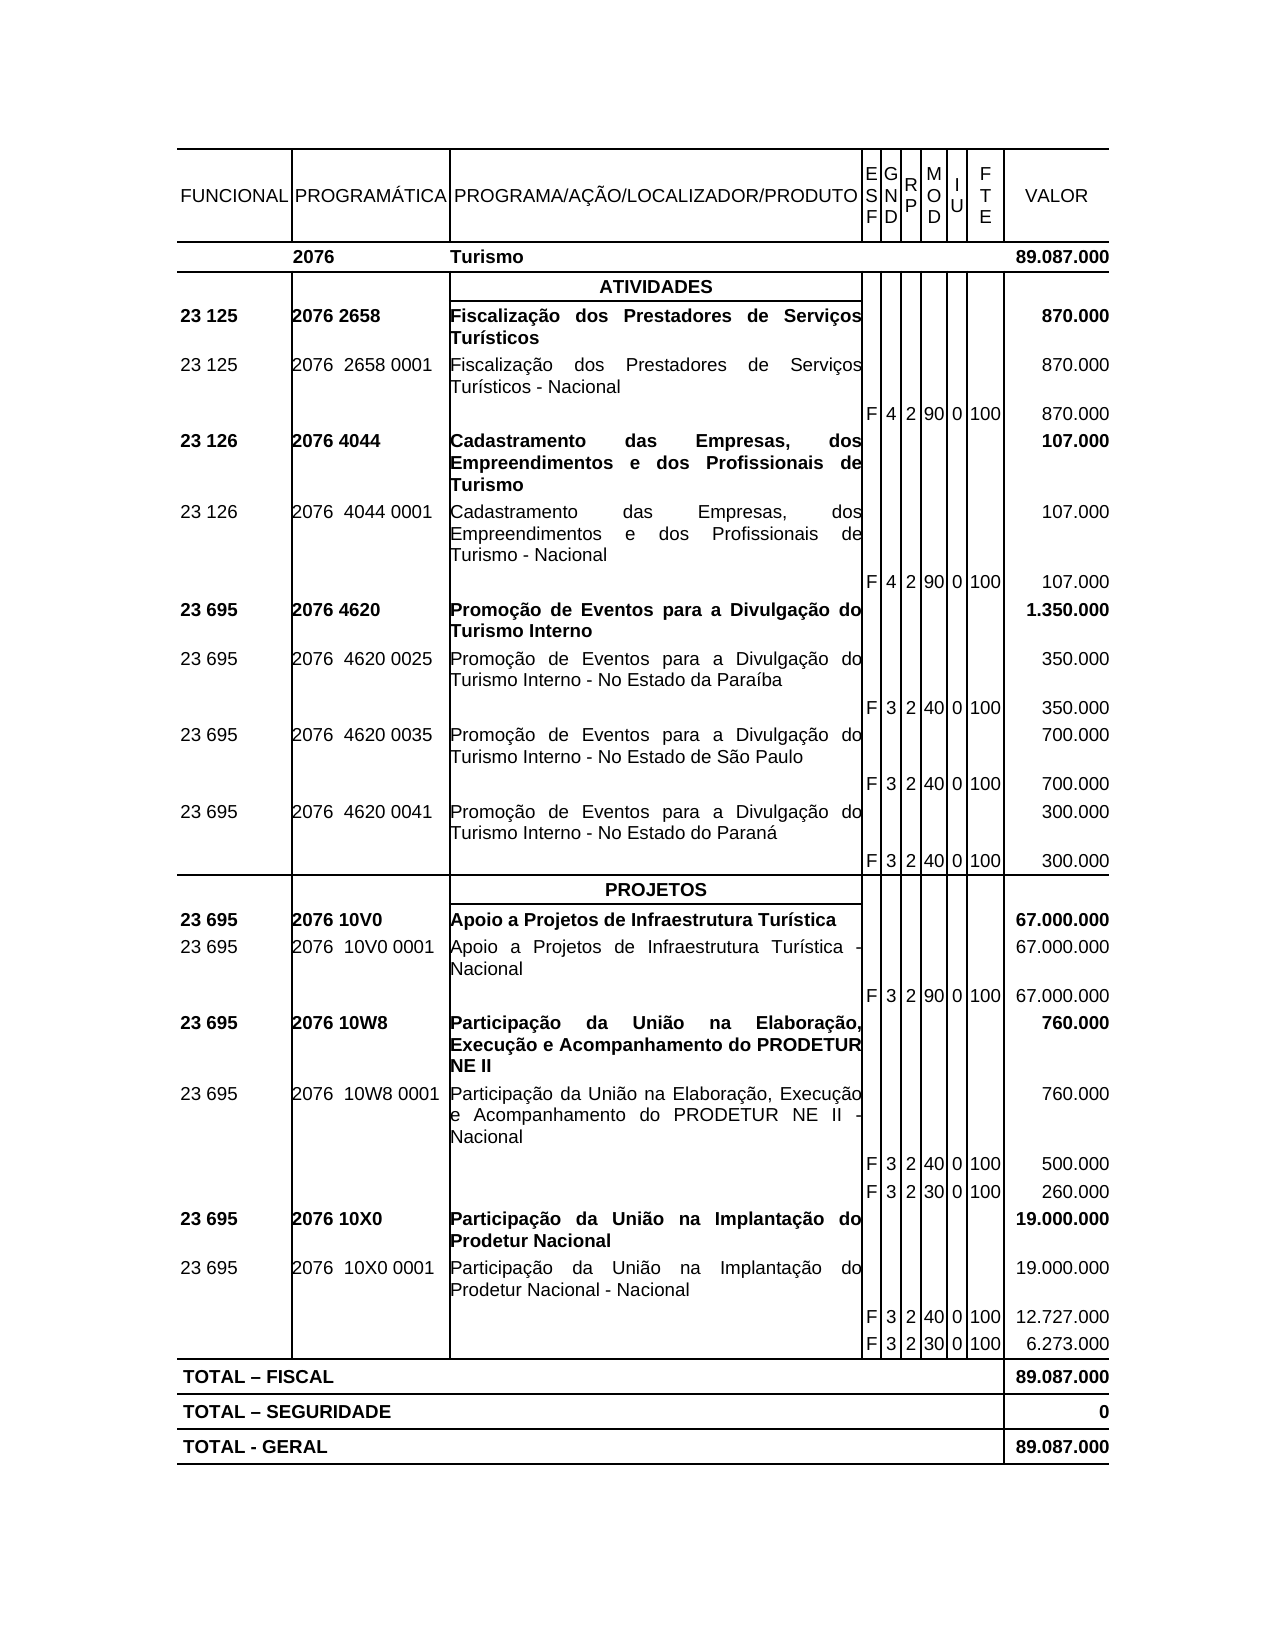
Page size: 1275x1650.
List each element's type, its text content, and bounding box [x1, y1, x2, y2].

table_cell [863, 428, 880, 498]
table_cell Atividades [451, 273, 861, 300]
table_cell 870.000 [1005, 400, 1109, 427]
table_cell 100 [968, 1150, 1003, 1178]
table_cell 500.000 [1005, 1150, 1109, 1178]
table_cell 300.000 [1005, 846, 1109, 874]
table_cell 40 [922, 1150, 946, 1178]
table_cell [968, 1254, 1003, 1303]
table_cell TOTAL – FISCAL [177, 1360, 1003, 1393]
table_cell 3 [882, 770, 900, 797]
table_cell 90 [922, 400, 946, 427]
table_cell [922, 933, 946, 982]
table_cell 700.000 [1005, 721, 1109, 770]
table_cell M O D [922, 150, 946, 241]
table_cell [293, 1178, 449, 1205]
table_cell [177, 1150, 291, 1178]
table_cell 23 126 [177, 498, 291, 568]
table_cell [863, 1009, 880, 1080]
table_cell [293, 694, 449, 721]
table_cell [922, 1254, 946, 1303]
table_cell Promoção de Eventos para a Divulgação do Turismo Interno - No Estado da Paraíba [451, 645, 861, 694]
table_cell [948, 903, 966, 933]
table_cell [922, 351, 946, 400]
table_cell [1004, 1465, 1109, 1498]
table_cell [922, 596, 946, 645]
table_cell [293, 569, 449, 596]
table_cell 23 695 [177, 645, 291, 694]
table_cell [922, 273, 946, 300]
table_cell 0 [948, 846, 966, 874]
table_cell [922, 645, 946, 694]
table_cell 89.087.000 [1004, 243, 1109, 271]
table_cell TOTAL - GERAL [177, 1430, 1003, 1463]
table_cell 4 [882, 569, 900, 596]
table_cell 2076 10X0 [293, 1205, 449, 1254]
table_cell F [863, 1178, 880, 1205]
table_cell [293, 1330, 449, 1358]
table_cell Cadastramento das Empresas, dos Empreendimentos e dos Profissionais de Turismo [451, 428, 861, 498]
table_cell [882, 933, 900, 982]
table_cell 2 [902, 1178, 920, 1205]
table_cell 23 126 [177, 428, 291, 498]
table_cell 40 [922, 694, 946, 721]
table_cell [922, 1205, 946, 1254]
table_cell [451, 1150, 861, 1178]
table_cell [882, 1080, 900, 1150]
table_cell 2 [902, 1330, 920, 1358]
table_cell 2 [902, 694, 920, 721]
table_cell 100 [968, 1303, 1003, 1330]
table_cell 2076 4044 0001 [293, 498, 449, 568]
table_cell 67.000.000 [1005, 982, 1109, 1009]
table_cell 23 695 [177, 721, 291, 770]
table_cell G N D [882, 150, 900, 241]
table_cell [922, 798, 946, 846]
table_cell [902, 903, 920, 933]
table_cell F [863, 694, 880, 721]
table_cell [922, 428, 946, 498]
table_cell 1.350.000 [1005, 596, 1109, 645]
table_cell 3 [882, 694, 900, 721]
table_cell [451, 569, 861, 596]
table_cell 23 125 [177, 300, 291, 351]
table_cell [882, 1009, 900, 1080]
table_cell [922, 721, 946, 770]
table_cell 89.087.000 [1005, 1430, 1109, 1463]
table_cell [293, 400, 449, 427]
table_cell [293, 273, 449, 300]
table_cell [948, 1009, 966, 1080]
table_cell [863, 596, 880, 645]
table_cell [902, 876, 920, 903]
table_cell [177, 770, 291, 797]
table_cell [863, 498, 880, 568]
table_cell TOTAL – SEGURIDADE [177, 1395, 1003, 1428]
table_cell 40 [922, 846, 946, 874]
table_cell [968, 596, 1003, 645]
table_cell 3 [882, 846, 900, 874]
table_cell [902, 645, 920, 694]
table_cell Apoio a Projetos de Infraestrutura Turística [451, 905, 861, 933]
table_cell [968, 1080, 1003, 1150]
table_cell F [863, 1330, 880, 1358]
table_cell [968, 798, 1003, 846]
table_cell 2076 10V0 0001 [293, 933, 449, 982]
table_cell [948, 721, 966, 770]
table_cell [968, 903, 1003, 933]
table_cell [948, 1254, 966, 1303]
table_cell [863, 933, 880, 982]
table_cell 0 [948, 982, 966, 1009]
table_cell [902, 1205, 920, 1254]
table_cell 30 [922, 1178, 946, 1205]
table_cell 0 [948, 1330, 966, 1358]
table_cell [451, 400, 861, 427]
table_cell 30 [922, 1330, 946, 1358]
table_cell [882, 273, 900, 300]
table_cell 23 695 [177, 1009, 291, 1080]
table_cell 2076 [177, 243, 450, 271]
table_cell 2 [902, 846, 920, 874]
table_cell [863, 1254, 880, 1303]
table_cell 2076 10W8 0001 [293, 1080, 449, 1150]
table_cell 3 [882, 1150, 900, 1178]
table_cell [882, 351, 900, 400]
table_cell 40 [922, 770, 946, 797]
table_cell 3 [882, 982, 900, 1009]
table_cell R P [902, 150, 920, 241]
table_cell [948, 876, 966, 903]
table_cell [968, 933, 1003, 982]
table_cell [902, 1254, 920, 1303]
table_cell [968, 721, 1003, 770]
table_cell 107.000 [1005, 428, 1109, 498]
table_cell [177, 1303, 291, 1330]
table_cell Apoio a Projetos de Infraestrutura Turística - Nacional [451, 933, 861, 982]
table_cell Promoção de Eventos para a Divulgação do Turismo Interno - No Estado do Paraná [451, 798, 861, 846]
table_cell [902, 428, 920, 498]
table_cell 0 [1005, 1395, 1109, 1428]
table_cell 90 [922, 569, 946, 596]
table_cell 2076 4620 0035 [293, 721, 449, 770]
table_cell [451, 1178, 861, 1205]
table_cell [902, 351, 920, 400]
table_cell [863, 645, 880, 694]
table_cell 2076 2658 [293, 300, 449, 351]
table_cell [948, 1205, 966, 1254]
table_cell 19.000.000 [1005, 1254, 1109, 1303]
table_cell [863, 876, 880, 903]
table_cell [902, 498, 920, 568]
table_cell [177, 846, 291, 874]
table_cell 4 [882, 400, 900, 427]
table_cell 0 [948, 694, 966, 721]
table_cell [968, 428, 1003, 498]
table_cell Participação da União na Elaboração, Execução e Acompanhamento do PRODETUR NE II - Nacional [451, 1080, 861, 1150]
table_cell [293, 846, 449, 874]
table_cell [968, 1205, 1003, 1254]
table_cell [177, 1465, 1004, 1498]
table_cell 2076 10W8 [293, 1009, 449, 1080]
table_cell 100 [968, 694, 1003, 721]
table_cell [177, 1178, 291, 1205]
table_cell [968, 1009, 1003, 1080]
table_cell [882, 903, 900, 933]
table_cell [882, 1205, 900, 1254]
table_cell 350.000 [1005, 694, 1109, 721]
table_cell [902, 1080, 920, 1150]
table_cell [948, 596, 966, 645]
table_cell [451, 770, 861, 797]
table_cell F [863, 770, 880, 797]
table_cell F [863, 400, 880, 427]
table_cell [863, 300, 880, 351]
table_cell 870.000 [1005, 300, 1109, 351]
table_cell [902, 721, 920, 770]
table_cell [863, 351, 880, 400]
table_cell 0 [948, 1178, 966, 1205]
table_cell [948, 498, 966, 568]
table_cell 100 [968, 846, 1003, 874]
table_cell Promoção de Eventos para a Divulgação do Turismo Interno [451, 596, 861, 645]
table_cell 2 [902, 569, 920, 596]
table_cell 2076 10X0 0001 [293, 1254, 449, 1303]
table_cell [948, 351, 966, 400]
table_cell [863, 1080, 880, 1150]
table_cell F [863, 1303, 880, 1330]
table_cell Participação da União na Implantação do Prodetur Nacional - Nacional [451, 1254, 861, 1303]
table_cell [1005, 273, 1109, 300]
table_cell [902, 798, 920, 846]
table_cell [922, 498, 946, 568]
table_cell [882, 1254, 900, 1303]
table_cell PROGRAMÁTICA [293, 150, 449, 241]
table_cell 0 [948, 569, 966, 596]
table_cell 760.000 [1005, 1009, 1109, 1080]
table_cell F [863, 846, 880, 874]
table_cell [863, 273, 880, 300]
table_cell 2 [902, 400, 920, 427]
table_cell 100 [968, 982, 1003, 1009]
table_cell 23 695 [177, 1205, 291, 1254]
table_cell 0 [948, 770, 966, 797]
table_cell Participação da União na Elaboração, Execução e Acompanhamento do PRODETUR NE II [451, 1009, 861, 1080]
table_cell 0 [948, 400, 966, 427]
table_cell F [863, 982, 880, 1009]
table_cell Cadastramento das Empresas, dos Empreendimentos e dos Profissionais de Turismo - Nacional [451, 498, 861, 568]
table_cell [922, 876, 946, 903]
table_cell 107.000 [1005, 498, 1109, 568]
table_cell 2076 4044 [293, 428, 449, 498]
table_cell 100 [968, 1330, 1003, 1358]
table_cell 40 [922, 1303, 946, 1330]
table_cell VALOR [1005, 150, 1109, 241]
table_cell Turismo [450, 243, 1004, 271]
table_cell [293, 1303, 449, 1330]
table_cell 23 695 [177, 933, 291, 982]
table_cell Promoção de Eventos para a Divulgação do Turismo Interno - No Estado de São Paulo [451, 721, 861, 770]
table_cell [922, 903, 946, 933]
table_cell Fiscalização dos Prestadores de Serviços Turísticos [451, 302, 861, 351]
table_cell I U [948, 150, 966, 241]
table_cell 100 [968, 1178, 1003, 1205]
table_cell 90 [922, 982, 946, 1009]
table_cell [882, 300, 900, 351]
table_cell 0 [948, 1150, 966, 1178]
table_cell [177, 273, 291, 300]
table_cell [902, 596, 920, 645]
table_cell 107.000 [1005, 569, 1109, 596]
table_cell [922, 1080, 946, 1150]
table_cell 67.000.000 [1005, 933, 1109, 982]
table_cell Projetos [451, 876, 861, 903]
table_cell F T E [968, 150, 1003, 241]
table_cell 23 695 [177, 903, 291, 933]
table_cell [902, 273, 920, 300]
table_cell [948, 933, 966, 982]
table_cell [948, 645, 966, 694]
table_cell 2076 10V0 [293, 903, 449, 933]
table_cell [177, 876, 291, 903]
table_cell E S F [863, 150, 880, 241]
table_cell 2076 4620 0025 [293, 645, 449, 694]
table_cell [922, 1009, 946, 1080]
table_cell [902, 933, 920, 982]
table_cell [451, 982, 861, 1009]
table_cell [948, 798, 966, 846]
table_cell 260.000 [1005, 1178, 1109, 1205]
table_cell [293, 876, 449, 903]
table_cell 760.000 [1005, 1080, 1109, 1150]
table_cell [948, 300, 966, 351]
table_cell [177, 1330, 291, 1358]
table_cell [293, 982, 449, 1009]
table_cell [968, 645, 1003, 694]
table_cell [902, 1009, 920, 1080]
table_cell 23 125 [177, 351, 291, 400]
table_cell 300.000 [1005, 798, 1109, 846]
table_cell Fiscalização dos Prestadores de Serviços Turísticos - Nacional [451, 351, 861, 400]
table_cell [293, 770, 449, 797]
table_cell [922, 300, 946, 351]
table_cell 3 [882, 1178, 900, 1205]
table_cell [451, 846, 861, 874]
table_cell PROGRAMA/AÇÃO/LOCALIZADOR/PRODUTO [451, 150, 861, 241]
table_cell F [863, 569, 880, 596]
table_cell [863, 721, 880, 770]
table_cell [968, 300, 1003, 351]
table_cell 12.727.000 [1005, 1303, 1109, 1330]
table_cell F [863, 1150, 880, 1178]
table_cell 100 [968, 770, 1003, 797]
table_cell [968, 876, 1003, 903]
table_cell [968, 273, 1003, 300]
table_cell 2 [902, 982, 920, 1009]
table_cell [882, 798, 900, 846]
table_cell 2 [902, 770, 920, 797]
table_cell [863, 798, 880, 846]
table_cell [293, 1150, 449, 1178]
table_cell [948, 428, 966, 498]
table_cell [451, 694, 861, 721]
table_cell [451, 1303, 861, 1330]
table_cell [948, 273, 966, 300]
table_cell [882, 596, 900, 645]
table_cell [177, 569, 291, 596]
table_cell FUNCIONAL [177, 150, 291, 241]
table_cell [968, 351, 1003, 400]
table_cell [177, 982, 291, 1009]
table_cell 100 [968, 569, 1003, 596]
table_cell [882, 498, 900, 568]
table_cell 19.000.000 [1005, 1205, 1109, 1254]
table_cell [882, 645, 900, 694]
table_cell 23 695 [177, 1080, 291, 1150]
table_cell [882, 428, 900, 498]
table_cell [177, 694, 291, 721]
table_cell 700.000 [1005, 770, 1109, 797]
table_cell 870.000 [1005, 351, 1109, 400]
table_cell [882, 721, 900, 770]
table_cell 6.273.000 [1005, 1330, 1109, 1358]
table_cell [451, 1330, 861, 1358]
table_cell 67.000.000 [1005, 903, 1109, 933]
table_cell [882, 876, 900, 903]
table_cell 23 695 [177, 596, 291, 645]
table_cell [1005, 876, 1109, 903]
table_cell [177, 400, 291, 427]
table_cell 2 [902, 1150, 920, 1178]
table_cell 23 695 [177, 798, 291, 846]
table_cell [863, 903, 880, 933]
table_cell 3 [882, 1330, 900, 1358]
table_cell 350.000 [1005, 645, 1109, 694]
table_cell 2076 4620 [293, 596, 449, 645]
table_cell Participação da União na Implantação do Prodetur Nacional [451, 1205, 861, 1254]
table_cell 2076 4620 0041 [293, 798, 449, 846]
table_cell 89.087.000 [1005, 1360, 1109, 1393]
table_cell 0 [948, 1303, 966, 1330]
table_cell 2 [902, 1303, 920, 1330]
table_cell [863, 1205, 880, 1254]
table_cell 3 [882, 1303, 900, 1330]
table_cell 100 [968, 400, 1003, 427]
table_cell [968, 498, 1003, 568]
table_cell 23 695 [177, 1254, 291, 1303]
table_cell 2076 2658 0001 [293, 351, 449, 400]
table_cell [948, 1080, 966, 1150]
table_cell [902, 300, 920, 351]
